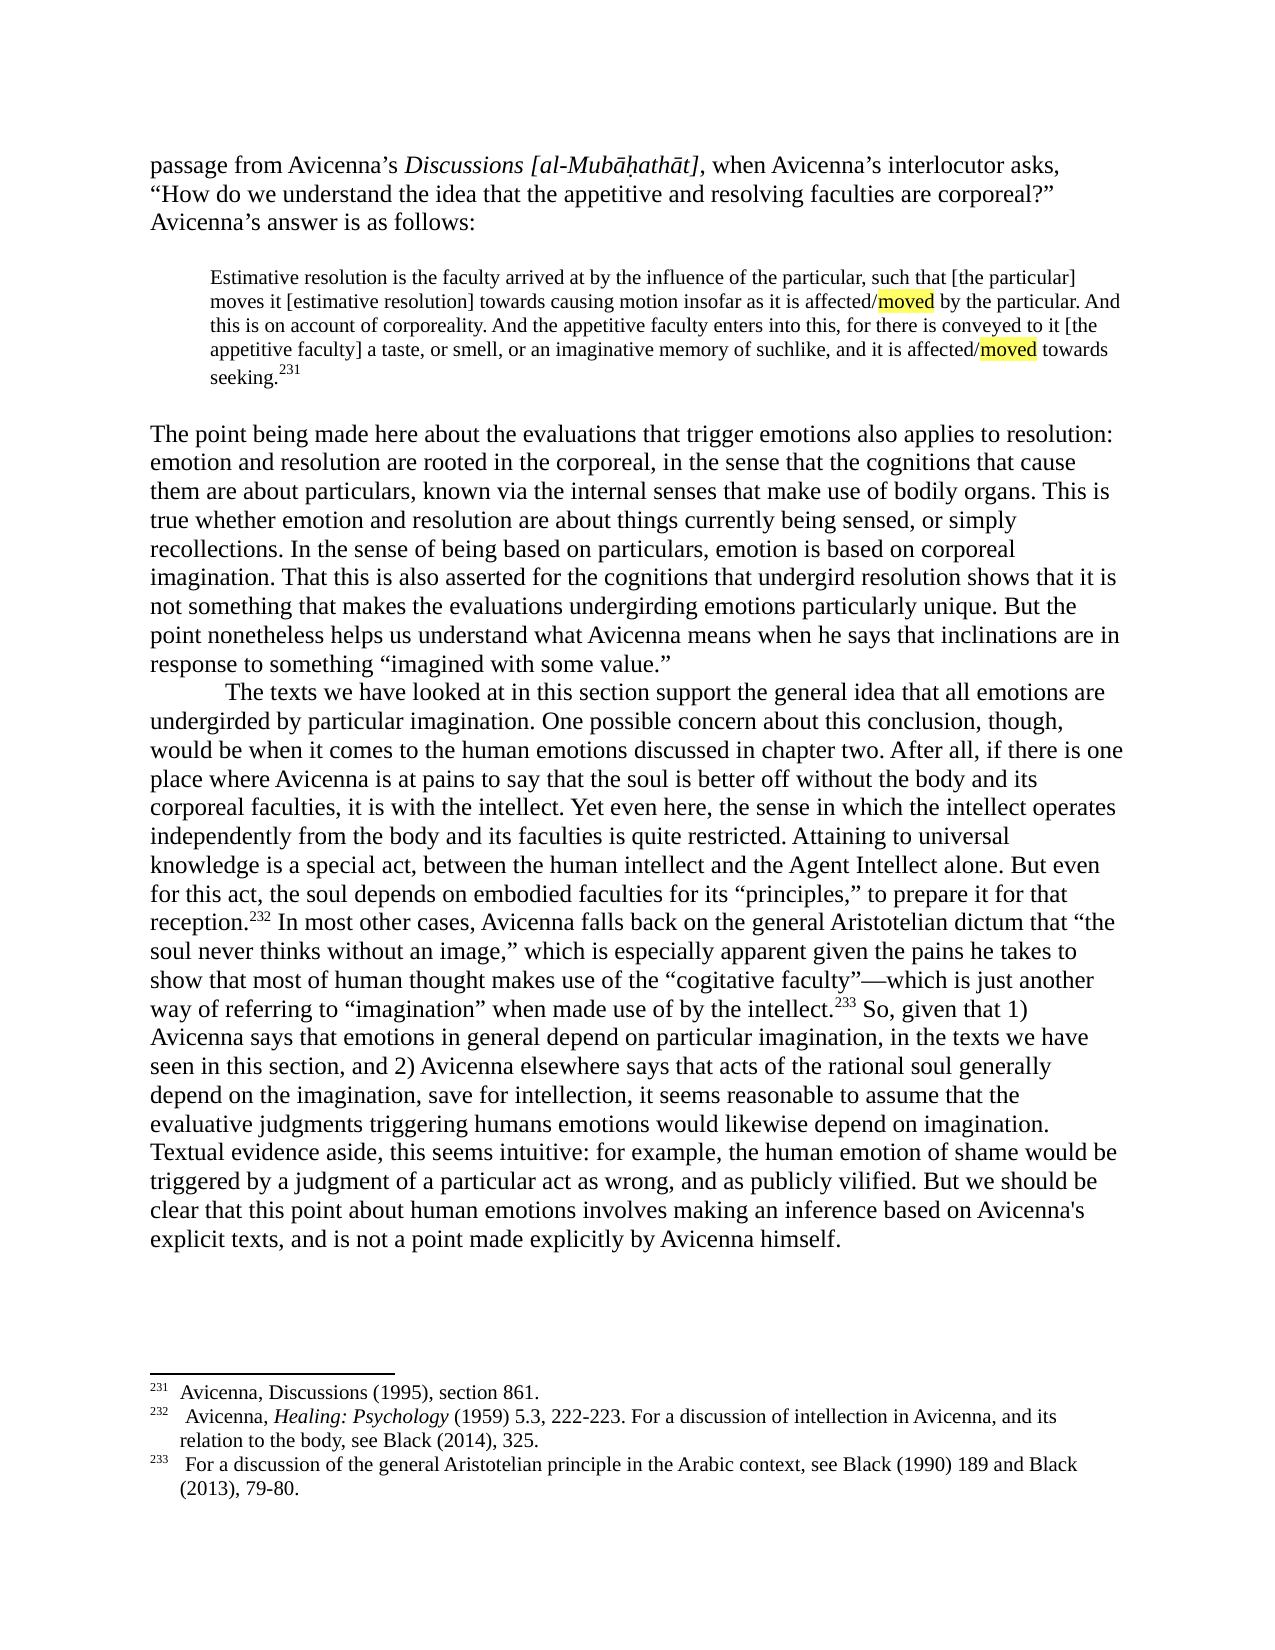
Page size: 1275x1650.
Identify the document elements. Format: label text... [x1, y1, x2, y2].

text For a discussion of the general Aristotelian principle in the Arabic context, see Black (1990) 189 and Black (2013), 79-80. [150, 1452, 1125, 1500]
text The texts we have looked at in this section support the general idea that all emotions are undergirded by particular imagination. One possible concern about this conclusion, though, would be when it comes to the human emotions discussed in chapter two. After all, if there is one place where Avicenna is at pains to say that the soul is better off without the body and its corporeal faculties, it is with the intellect. Yet even here, the sense in which the intellect operates independently from the body and its faculties is quite restricted. Attaining to universal knowledge is a special act, between the human intellect and the Agent Intellect alone. But even for this act, the soul depends on embodied faculties for its “principles,” to prepare it for that reception. In most other cases, Avicenna falls back on the general Aristotelian dictum that “the soul never thinks without an image,” which is especially apparent given the pains he takes to show that most of human thought makes use of the “cogitative faculty”—which is just another way of referring to “imagination” when made use of by the intellect. So, given that 1) Avicenna says that emotions in general depend on particular imagination, in the texts we have seen in this section, and 2) Avicenna elsewhere says that acts of the rational soul generally depend on the imagination, save for intellection, it seems reasonable to assume that the evaluative judgments triggering humans emotions would likewise depend on imagination. Textual evidence aside, this seems intuitive: for example, the human emotion of shame would be triggered by a judgment of a particular act as wrong, and as publicly vilified. But we should be clear that this point about human emotions involves making an inference based on Avicenna's explicit texts, and is not a point made explicitly by Avicenna himself. [150, 677, 1125, 1252]
text Avicenna, Healing: Psychology (1959) 5.3, 222-223. For a discussion of intellection in Avicenna, and its relation to the body, see Black (2014), 325. [150, 1404, 1125, 1452]
text Estimative resolution is the faculty arrived at by the influence of the particular, such that [the particular] moves it [estimative resolution] towards causing motion insofar as it is affected/moved by the particular. And this is on account of corporeality. And the appetitive faculty enters into this, for there is conveyed to it [the appetitive faculty] a taste, or smell, or an imaginative memory of suchlike, and it is affected/moved towards seeking. [210, 265, 1125, 390]
text Avicenna, Discussions (1995), section 861. [150, 1380, 1125, 1404]
text The point being made here about the evaluations that trigger emotions also applies to resolution: emotion and resolution are rooted in the corporeal, in the sense that the cognitions that cause them are about particulars, known via the internal senses that make use of bodily organs. This is true whether emotion and resolution are about things currently being sensed, or simply recollections. In the sense of being based on particulars, emotion is based on corporeal imagination. That this is also asserted for the cognitions that undergird resolution shows that it is not something that makes the evaluations undergirding emotions particularly unique. But the point nonetheless helps us understand what Avicenna means when he says that inclinations are in response to something “imagined with some value.” [150, 419, 1125, 677]
text passage from Avicenna’s Discussions [al-Mubāḥathāt], when Avicenna’s interlocutor asks, “How do we understand the idea that the appetitive and resolving faculties are corporeal?” Avicenna’s answer is as follows: [150, 150, 1125, 236]
